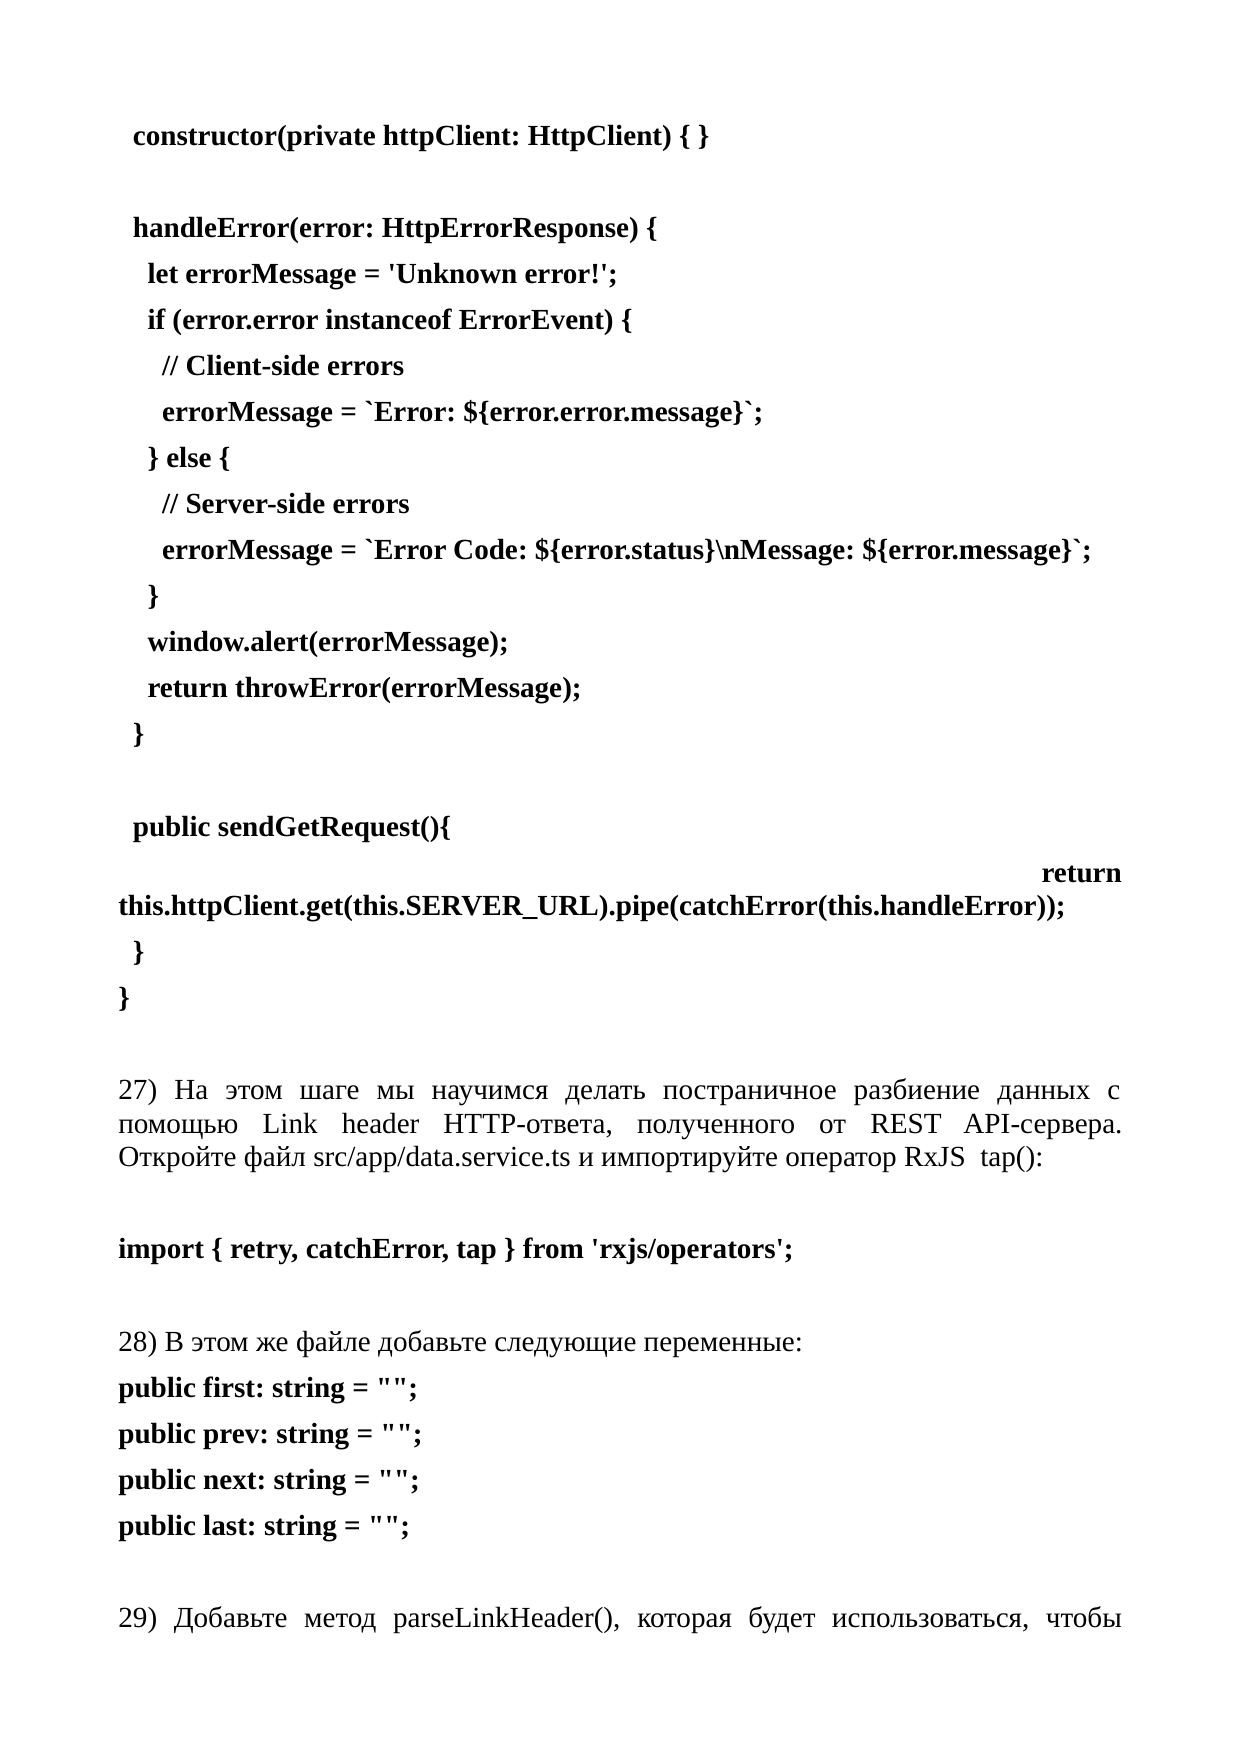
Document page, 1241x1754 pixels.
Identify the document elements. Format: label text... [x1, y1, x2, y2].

text } [118, 934, 1122, 968]
text constructor(private httpClient: HttpClient) { } [118, 118, 1122, 152]
text } else { [118, 440, 1122, 474]
text public next: string = ""; [118, 1462, 1122, 1495]
text 28) В этом же файле добавьте следующие переменные: [118, 1324, 1122, 1357]
text public first: string = ""; [118, 1370, 1122, 1403]
text 27) На этом шаге мы научимся делать постраничное разбиение данных с помощью Link header HTTP-ответа, полученного от REST API-сервера. Откройте файл src/app/data.service.ts и импортируйте оператор RxJS tap(): [118, 1072, 1122, 1173]
text if (error.error instanceof ErrorEvent) { [118, 302, 1122, 336]
text public sendGetRequest(){ [118, 809, 1122, 842]
text } [118, 578, 1122, 612]
text // Server-side errors [118, 486, 1122, 520]
text return throwError(errorMessage); [118, 671, 1122, 704]
text public prev: string = ""; [118, 1416, 1122, 1449]
text } [118, 717, 1122, 750]
text errorMessage = `Error: ${error.error.message}`; [118, 394, 1122, 428]
text handleError(error: HttpErrorResponse) { [118, 210, 1122, 244]
text errorMessage = `Error Code: ${error.status}\nMessage: ${error.message}`; [118, 532, 1122, 566]
text } [118, 980, 1122, 1014]
text public last: string = ""; [118, 1508, 1122, 1541]
text // Client-side errors [118, 348, 1122, 382]
text return this.httpClient.get(this.SERVER_URL).pipe(catchError(this.handleError)); [118, 855, 1122, 922]
text window.alert(errorMessage); [118, 624, 1122, 658]
text import { retry, catchError, tap } from 'rxjs/operators'; [118, 1232, 1122, 1265]
text let errorMessage = 'Unknown error!'; [118, 256, 1122, 290]
text 29) Добавьте метод parseLinkHeader(), которая будет использоваться, чтобы [118, 1600, 1122, 1633]
